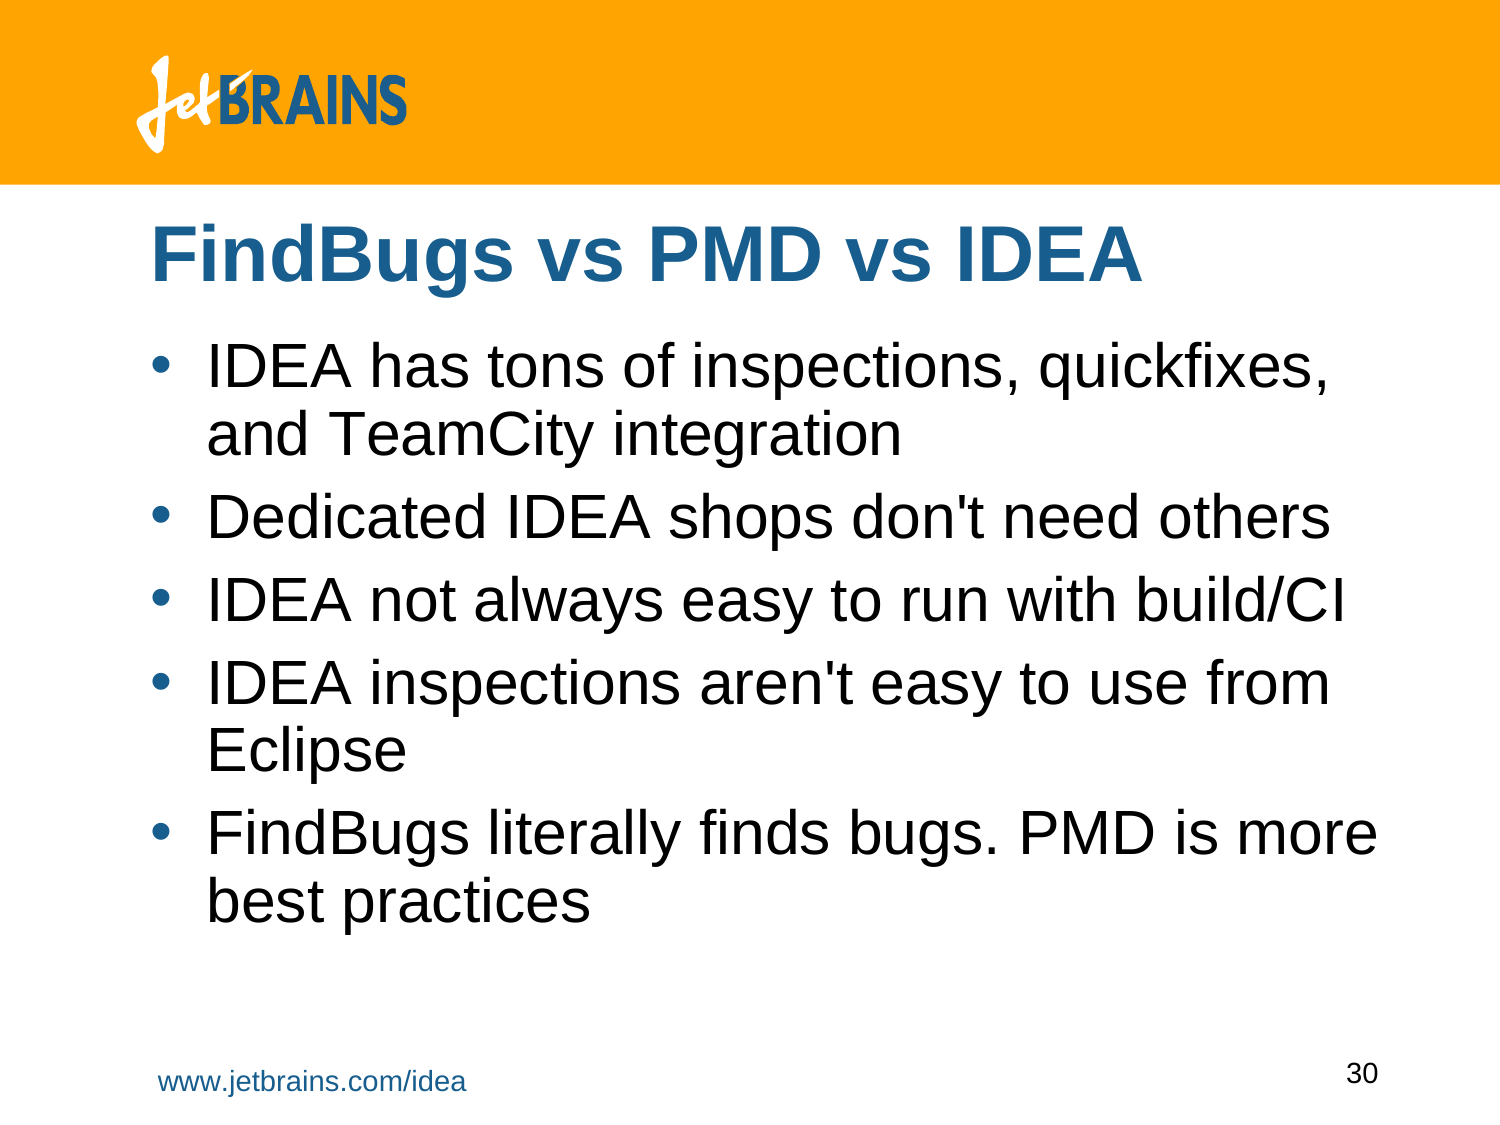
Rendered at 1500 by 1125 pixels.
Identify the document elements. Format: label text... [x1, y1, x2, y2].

title FindBugs vs PMD vs IDEA [135, 194, 1377, 305]
list IDEA has tons of inspections, quickfixes, and TeamCity integration Dedicated IDEA shops don't need others IDEA not always easy to run with build/CI IDEA inspections aren't easy to use from Eclipse FindBugs literally finds bugs. PMD is more best practices [135, 326, 1426, 979]
